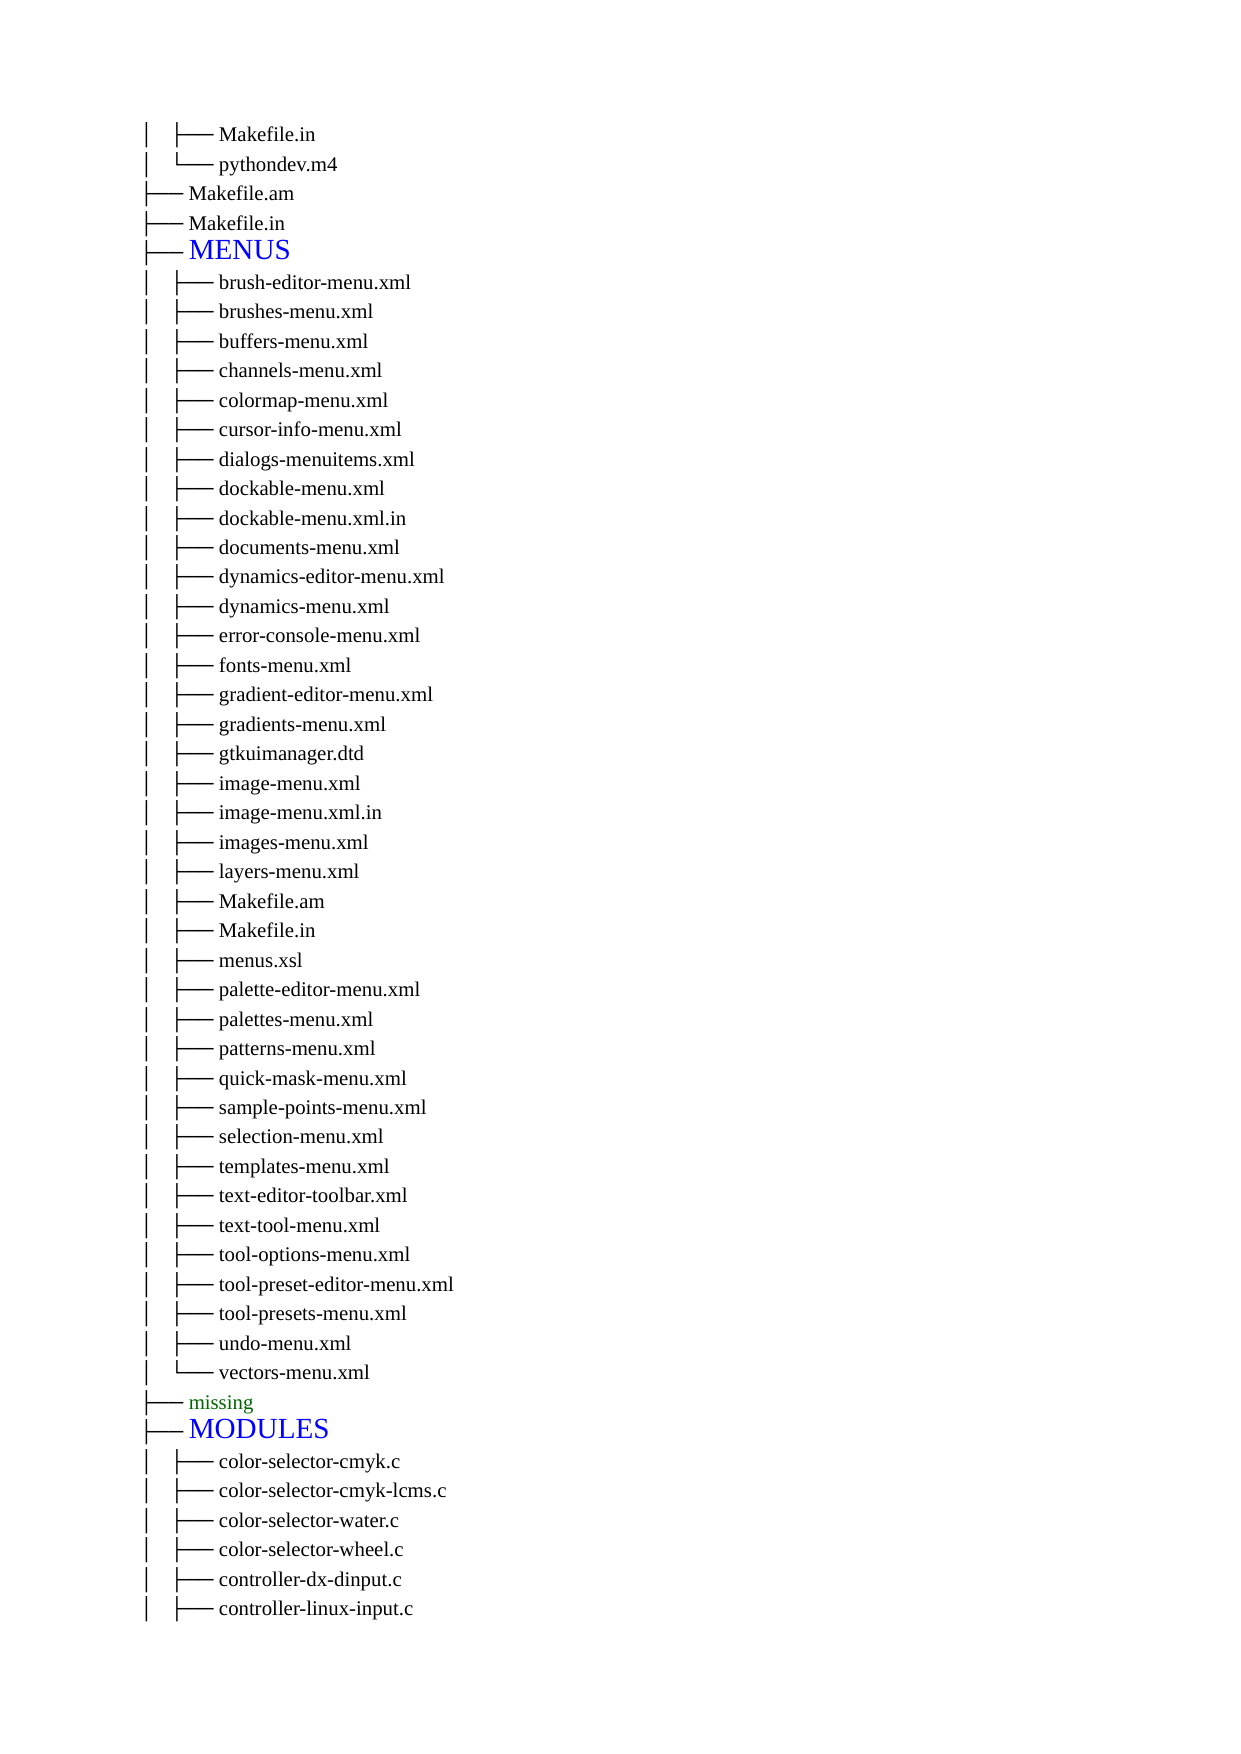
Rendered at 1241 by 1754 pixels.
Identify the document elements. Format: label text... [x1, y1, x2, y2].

text │ ├── color-selector-wheel.c [118, 1533, 1122, 1563]
text │ ├── controller-dx-dinput.c [118, 1563, 1122, 1592]
text │ ├── sample-points-menu.xml [118, 1091, 1122, 1120]
text │ ├── layers-menu.xml [118, 855, 1122, 884]
text │ ├── quick-mask-menu.xml [118, 1061, 1122, 1091]
text │ ├── dockable-menu.xml [118, 472, 1122, 501]
text │ ├── brushes-menu.xml [118, 295, 1122, 324]
text │ ├── fonts-menu.xml [118, 649, 1122, 678]
text │ ├── images-menu.xml [118, 826, 1122, 855]
text │ ├── palettes-menu.xml [118, 1002, 1122, 1032]
text ├── Makefile.in [118, 207, 1122, 236]
text │ ├── templates-menu.xml [118, 1150, 1122, 1179]
text │ ├── gradient-editor-menu.xml [118, 678, 1122, 708]
text │ ├── dialogs-menuitems.xml [118, 442, 1122, 472]
text │ ├── gtkuimanager.dtd [118, 737, 1122, 767]
text │ ├── undo-menu.xml [118, 1327, 1122, 1356]
text │ ├── patterns-menu.xml [118, 1032, 1122, 1061]
text │ ├── colormap-menu.xml [118, 383, 1122, 413]
text │ ├── image-menu.xml.in [118, 796, 1122, 826]
text │ ├── channels-menu.xml [118, 354, 1122, 383]
text │ └── vectors-menu.xml [118, 1356, 1122, 1386]
text │ ├── Makefile.am [118, 884, 1122, 914]
text │ ├── tool-options-menu.xml [118, 1238, 1122, 1268]
text │ ├── Makefile.in [118, 118, 1122, 148]
text │ ├── Makefile.in [118, 914, 1122, 943]
text │ ├── text-tool-menu.xml [118, 1209, 1122, 1238]
text │ ├── dockable-menu.xml.in [118, 501, 1122, 531]
text │ ├── documents-menu.xml [118, 531, 1122, 560]
text ├── Makefile.am [118, 177, 1122, 207]
text │ ├── color-selector-cmyk.c [118, 1445, 1122, 1474]
text ├── MENUS [118, 236, 1122, 266]
text │ ├── error-console-menu.xml [118, 619, 1122, 649]
text │ ├── image-menu.xml [118, 767, 1122, 796]
text │ ├── cursor-info-menu.xml [118, 413, 1122, 442]
text │ ├── controller-linux-input.c [118, 1592, 1122, 1622]
text │ ├── brush-editor-menu.xml [118, 266, 1122, 295]
text │ ├── color-selector-water.c [118, 1504, 1122, 1533]
text │ ├── color-selector-cmyk-lcms.c [118, 1474, 1122, 1504]
text │ ├── selection-menu.xml [118, 1120, 1122, 1150]
text ├── MODULES [118, 1415, 1122, 1445]
text │ ├── text-editor-toolbar.xml [118, 1179, 1122, 1209]
text │ ├── gradients-menu.xml [118, 708, 1122, 737]
text │ ├── dynamics-editor-menu.xml [118, 560, 1122, 590]
text │ ├── palette-editor-menu.xml [118, 973, 1122, 1002]
text │ └── pythondev.m4 [118, 148, 1122, 177]
text │ ├── buffers-menu.xml [118, 324, 1122, 354]
text ├── missing [118, 1386, 1122, 1415]
text │ ├── tool-presets-menu.xml [118, 1297, 1122, 1327]
text │ ├── dynamics-menu.xml [118, 590, 1122, 619]
text │ ├── menus.xsl [118, 943, 1122, 973]
text │ ├── tool-preset-editor-menu.xml [118, 1268, 1122, 1297]
